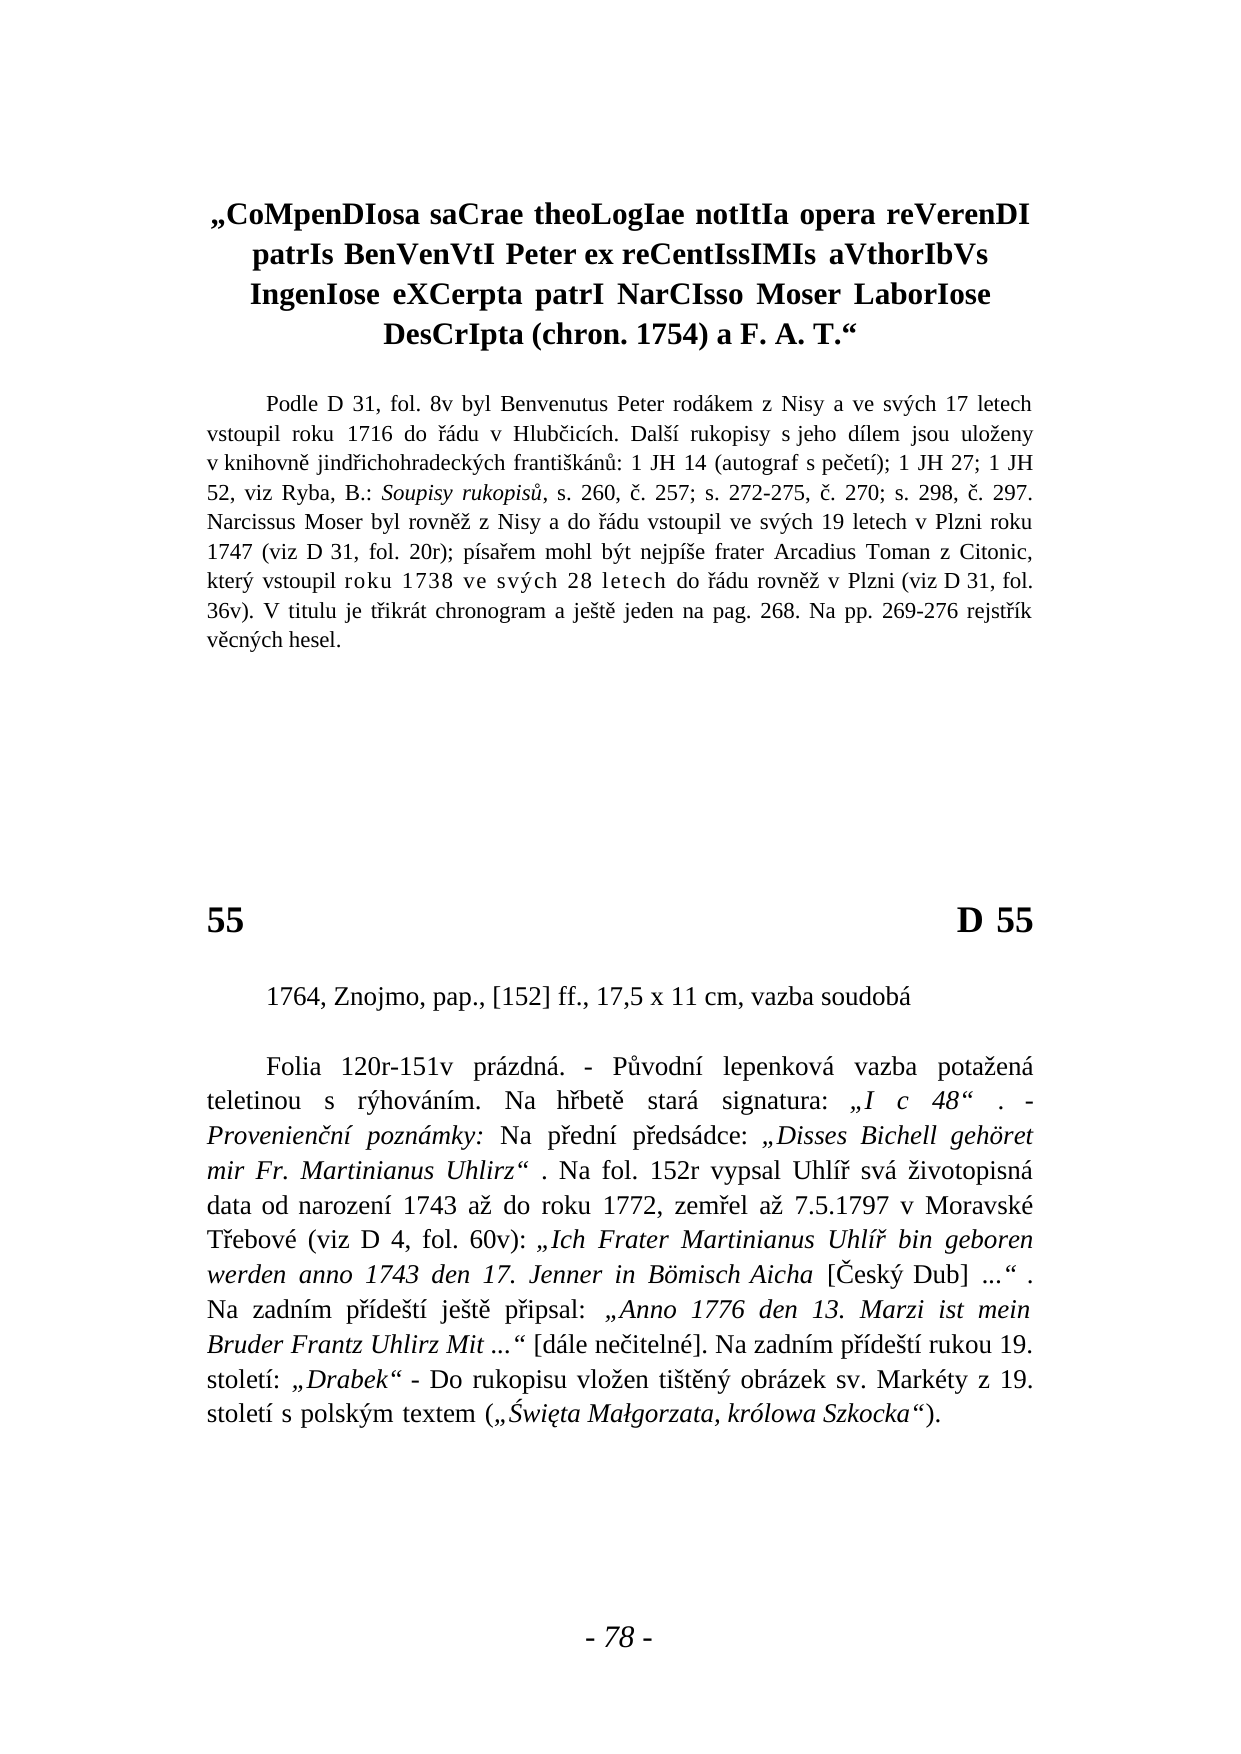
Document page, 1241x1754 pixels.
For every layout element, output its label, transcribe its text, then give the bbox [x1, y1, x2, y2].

text 55 D 55 [207, 897, 1033, 940]
text Podle D 31, fol. 8v byl Benvenutus Peter rodákem z Nisy a ve svých 17 letech vstoupil roku 1716 do řádu v Hlubčicích. Další rukopisy s jeho dílem jsou uloženy v knihovně jindřichohradeckých františkánů: 1 JH 14 (autograf s pečetí); 1 JH 27; 1 JH 52, viz Ryba, B.: Soupisy rukopisů, s. 260, č. 257; s. 272-275, č. 270; s. 298, č. 297. Narcissus Moser byl rovněž z Nisy a do řádu vstoupil ve svých 19 letech v Plzni roku 1747 (viz D 31, fol. 20r); písařem mohl být nejpíše frater Arcadius Toman z Citonic, který vstoupil roku 1738 ve svých 28 letech do řádu rovněž v Plzni (viz D 31, fol. 36v). V titulu je třikrát chronogram a ještě jeden na pag. 268. Na pp. 269-276 rejstřík věcných hesel. [207, 391, 1033, 653]
text „CoMpenDIosa saCrae theoLogIae notItIa opera reVerenDI patrIs BenVenVtI Peter ex reCentIssIMIs aVthorIbVs IngenIose eXCerpta patrI NarCIsso Moser LaborIose DesCrIpta (chron. 1754) a F. A. T.“ [207, 195, 1033, 351]
text 1764, Znojmo, pap., [152] ff., 17,5 x 11 cm, vazba soudobá [266, 980, 1033, 1011]
text Folia 120r-151v prázdná. - Původní lepenková vazba potažená teletinou s rýhováním. Na hřbetě stará signatura: „I c 48“ . - Provenienční poznámky: Na přední předsádce: „Disses Bichell gehöret mir Fr. Martinianus Uhlirz“ . Na fol. 152r vypsal Uhlíř svá životopisná data od narození 1743 až do roku 1772, zemřel až 7.5.1797 v Moravské Třebové (viz D 4, fol. 60v): „Ich Frater Martinianus Uhlíř bin geboren werden anno 1743 den 17. Jenner in Bömisch Aicha [Český Dub] ...“ . Na zadním přídeští ještě připsal: „Anno 1776 den 13. Marzi ist mein Bruder Frantz Uhlirz Mit ...“ [dále nečitelné]. Na zadním přídeští rukou 19. století: „Drabek“ - Do rukopisu vložen tištěný obrázek sv. Markéty z 19. století s polským textem („Święta Małgorzata, królowa Szkocka“). [207, 1049, 1033, 1429]
